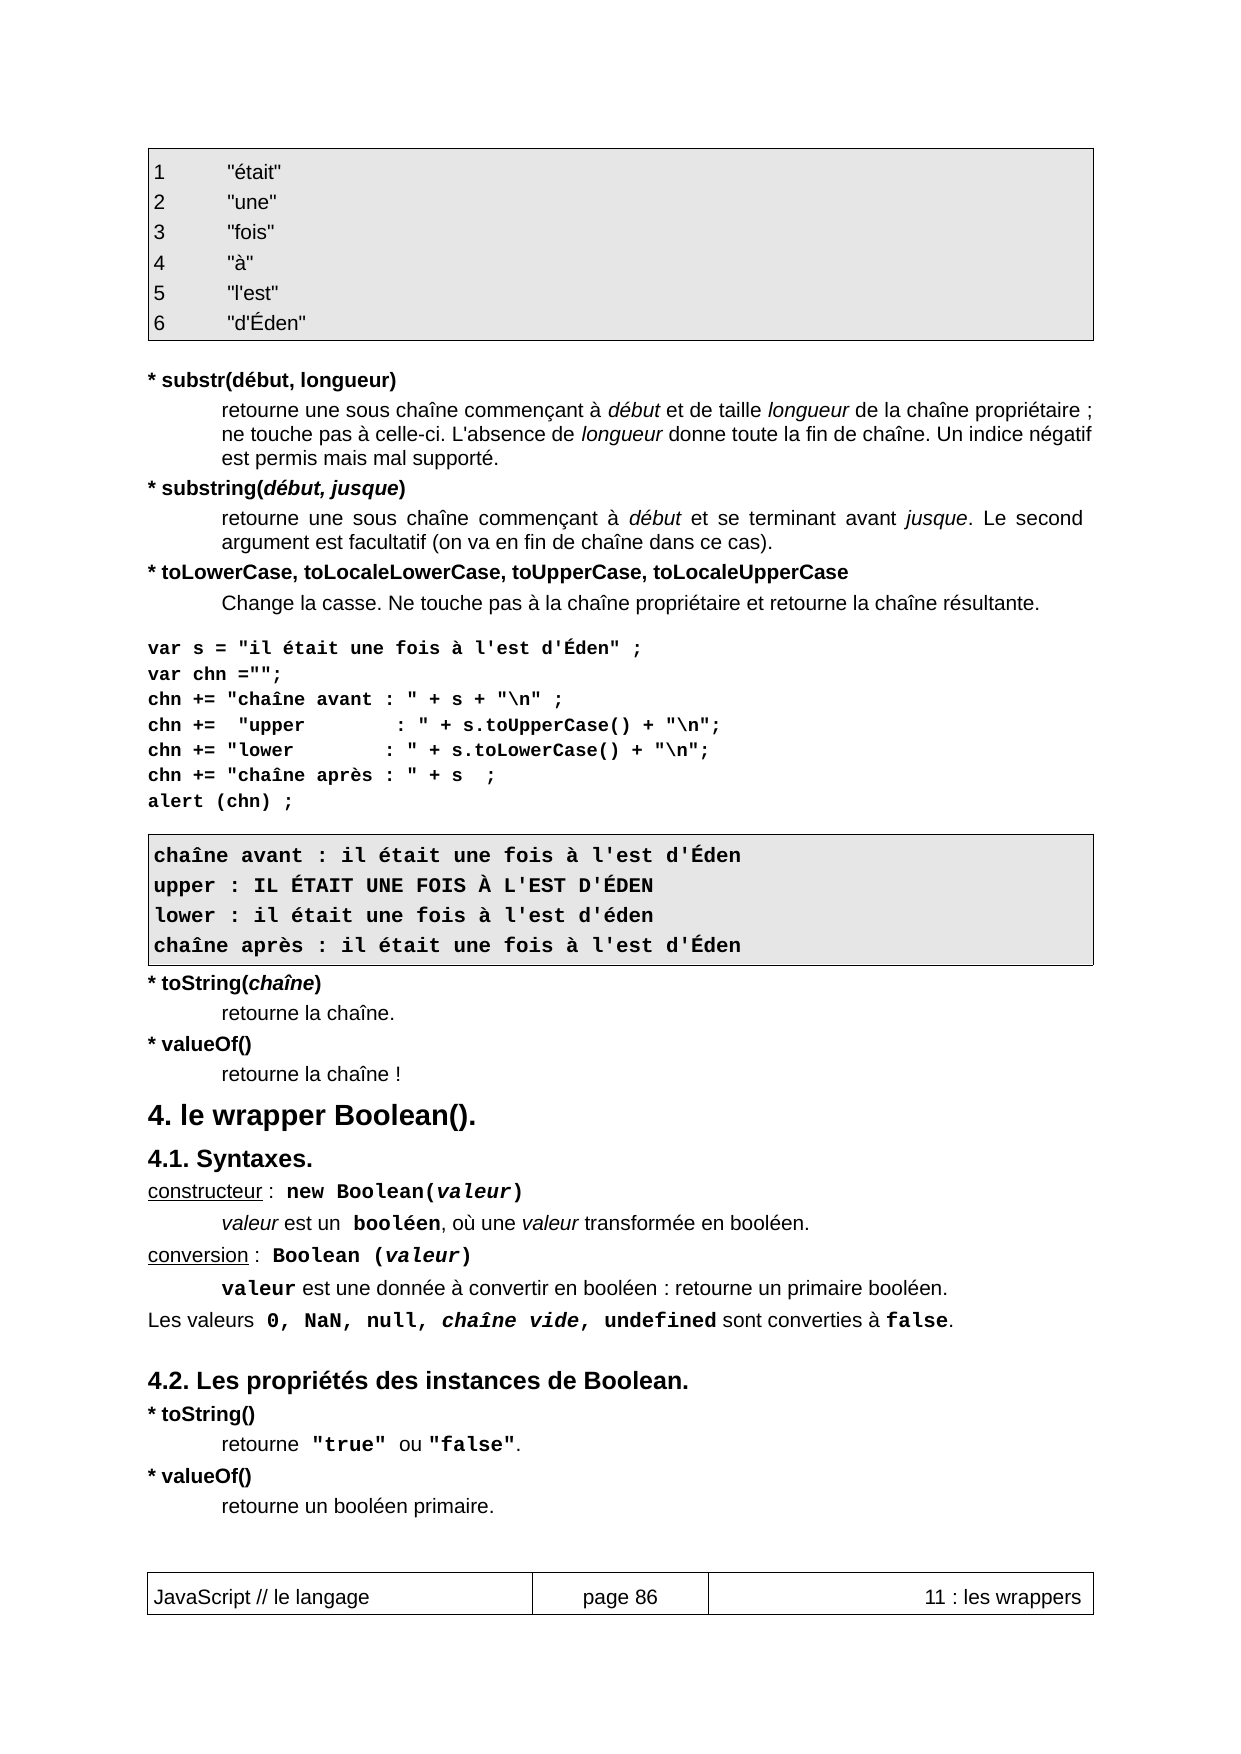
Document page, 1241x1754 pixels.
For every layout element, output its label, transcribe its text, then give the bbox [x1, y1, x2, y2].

text chn += "lower : " + s.toLowerCase() + "\n"; [148, 741, 1093, 762]
subtitle 4. le wrapper Boolean(). [148, 1098, 1093, 1132]
text chn += "chaîne avant : " + s + "\n" ; [148, 690, 1093, 711]
text valeur est un booléen, où une valeur transformée en booléen. [148, 1211, 1093, 1237]
text retourne "true" ou "false". [148, 1432, 1093, 1457]
text * substring(début, jusque) [148, 476, 1093, 500]
text * toLowerCase, toLocaleLowerCase, toUpperCase, toLocaleUpperCase [148, 560, 1093, 584]
subtitle 4.1. Syntaxes. [148, 1144, 1093, 1173]
text * toString(chaîne) [148, 971, 1093, 995]
text * valueOf() [148, 1464, 1093, 1488]
text chn += "upper : " + s.toUpperCase() + "\n"; [148, 715, 1093, 737]
subtitle 4.2. Les propriétés des instances de Boolean. [148, 1366, 1093, 1395]
table_header 1 "était" 2 "une" 3 "fois" 4 "à" 5 "l'est" 6 "d'Éden" [149, 149, 1093, 340]
text var chn =""; [148, 664, 1093, 686]
text chn += "chaîne après : " + s ; [148, 766, 1093, 787]
text retourne une sous chaîne commençant à début et se terminant avant jusque. Le second argument est facultatif (on va en fin de chaîne dans ce cas). [148, 506, 1093, 554]
text retourne la chaîne ! [148, 1062, 1093, 1086]
text retourne un booléen primaire. [148, 1494, 1093, 1518]
text alert (chn) ; [148, 792, 1093, 813]
text var s = "il était une fois à l'est d'Éden" ; [148, 639, 1093, 660]
text conversion : Boolean (valeur) [148, 1243, 1093, 1269]
text retourne la chaîne. [148, 1001, 1093, 1025]
text Les valeurs 0, NaN, null, chaîne vide, undefined sont converties à false. [148, 1307, 1093, 1333]
text Change la casse. Ne touche pas à la chaîne propriétaire et retourne la chaîne résultante. [148, 590, 1093, 614]
text * toString() [148, 1401, 1093, 1425]
text retourne une sous chaîne commençant à début et de taille longueur de la chaîne propriétaire ; ne touche pas à celle-ci. L'absence de longueur donne toute la fin de chaîne. Un indice négatif est permis mais mal supporté. [148, 398, 1093, 469]
table_header chaîne avant : il était une fois à l'est d'Éden upper : IL ÉTAIT UNE FOIS À L'EST D'ÉDEN lower : il était une fois à l'est d'éden chaîne après : il était une fois à l'est d'Éden [149, 835, 1093, 964]
text valeur est une donnée à convertir en booléen : retourne un primaire booléen. [148, 1275, 1093, 1301]
text constructeur : new Boolean(valeur) [148, 1179, 1093, 1205]
text * substr(début, longueur) [148, 367, 1093, 391]
text * valueOf() [148, 1031, 1093, 1055]
